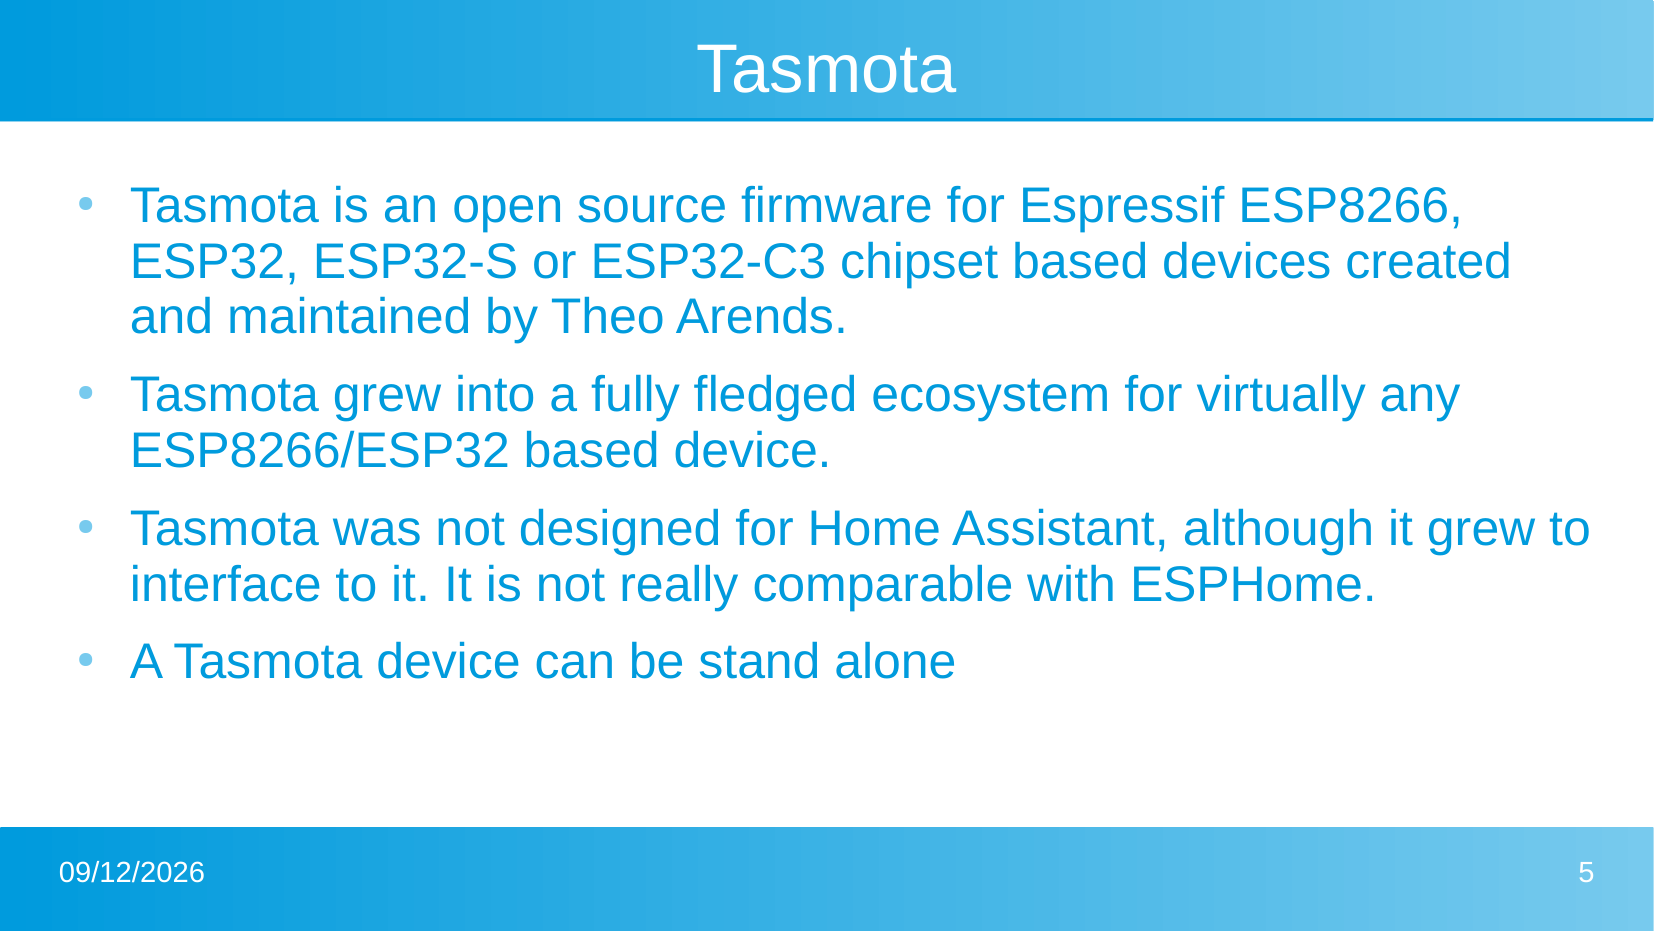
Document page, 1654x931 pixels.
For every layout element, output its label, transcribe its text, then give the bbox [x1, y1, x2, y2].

list Tasmota is an open source firmware for Espressif ESP8266, ESP32, ESP32-S or ESP32-C3 chipset based devices created and maintained by Theo Arends. Tasmota grew into a fully fledged ecosystem for virtually any ESP8266/ESP32 based device. Tasmota was not designed for Home Assistant, although it grew to interface to it. It is not really comparable with ESPHome. A Tasmota device can be stand alone [59, 177, 1595, 768]
title Tasmota [59, 29, 1595, 108]
